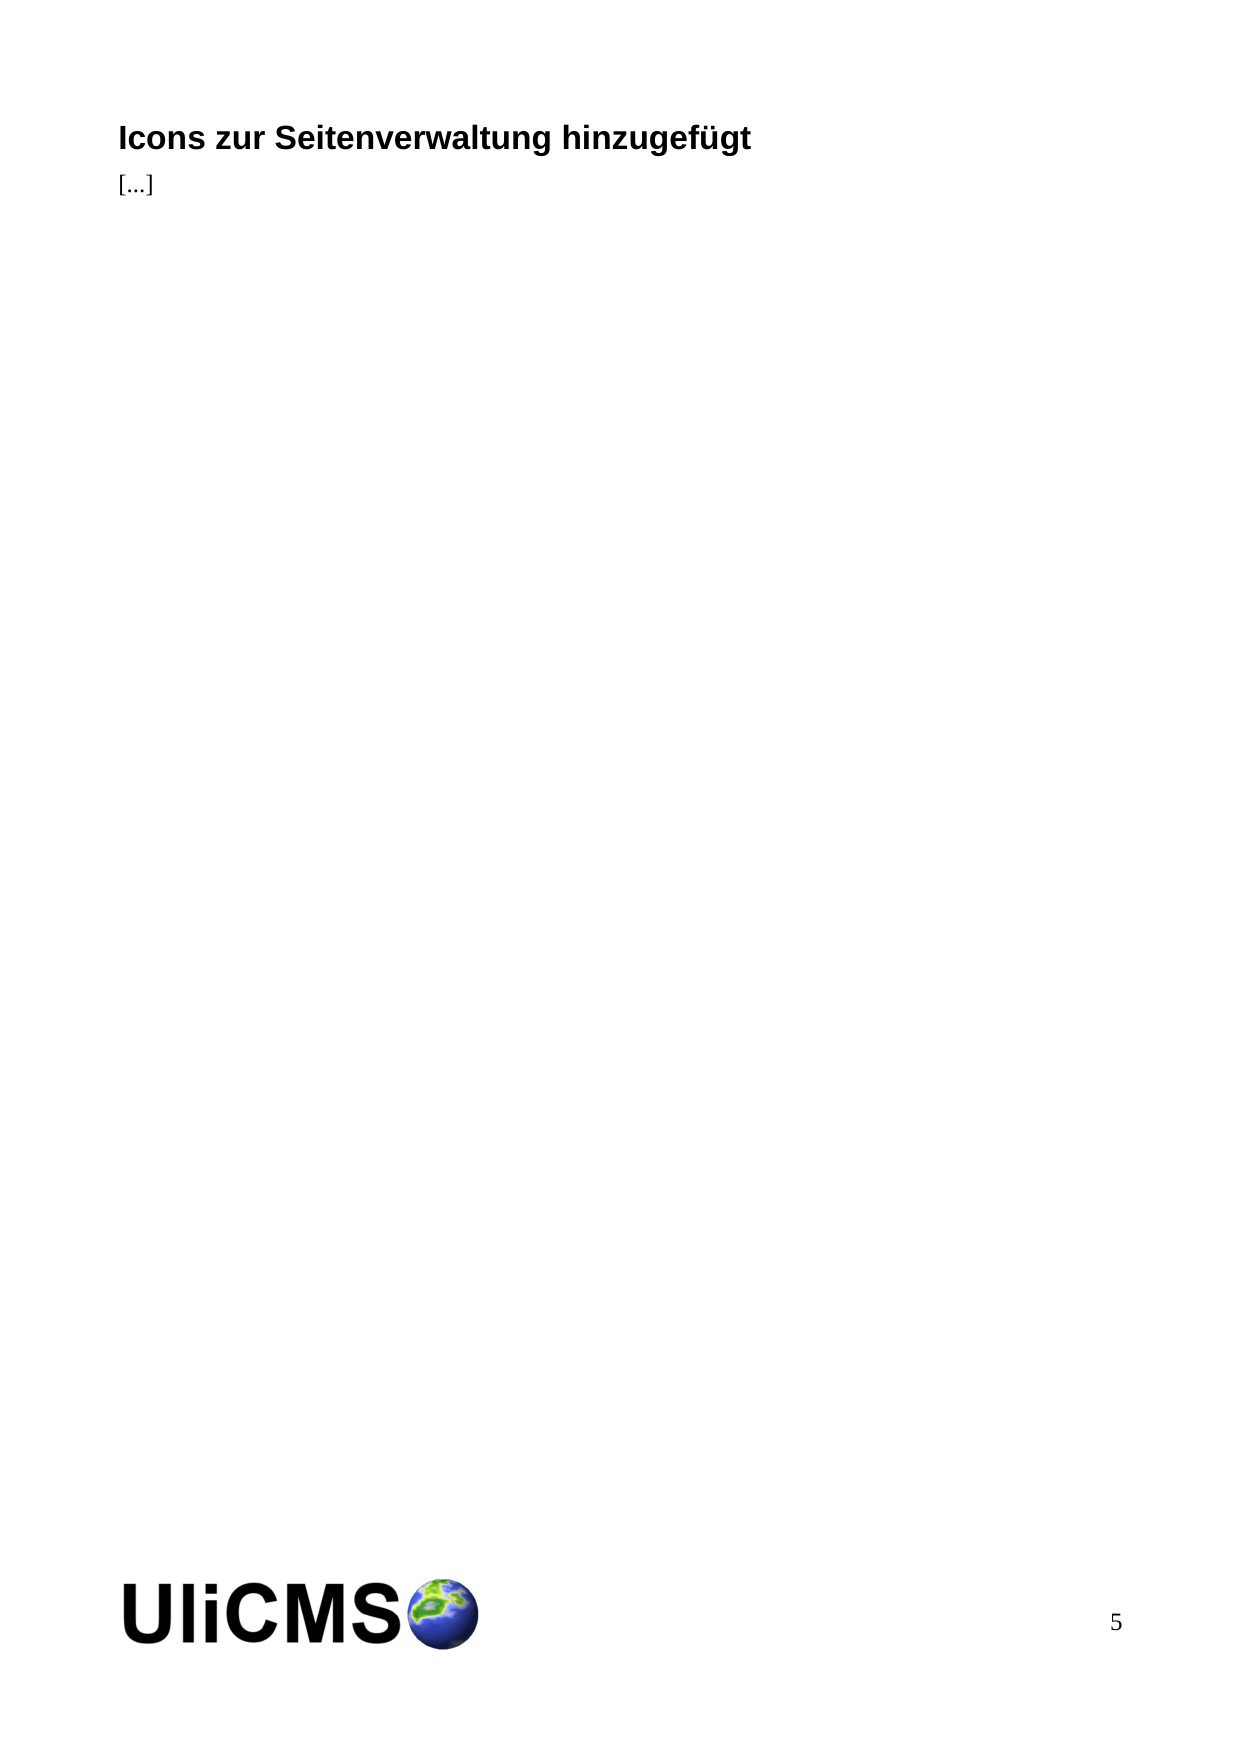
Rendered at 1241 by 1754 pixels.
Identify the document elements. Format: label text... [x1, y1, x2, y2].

picture [118, 1578, 479, 1652]
subtitle Icons zur Seitenverwaltung hinzugefügt [118, 118, 1122, 157]
text [...] [118, 169, 1122, 198]
